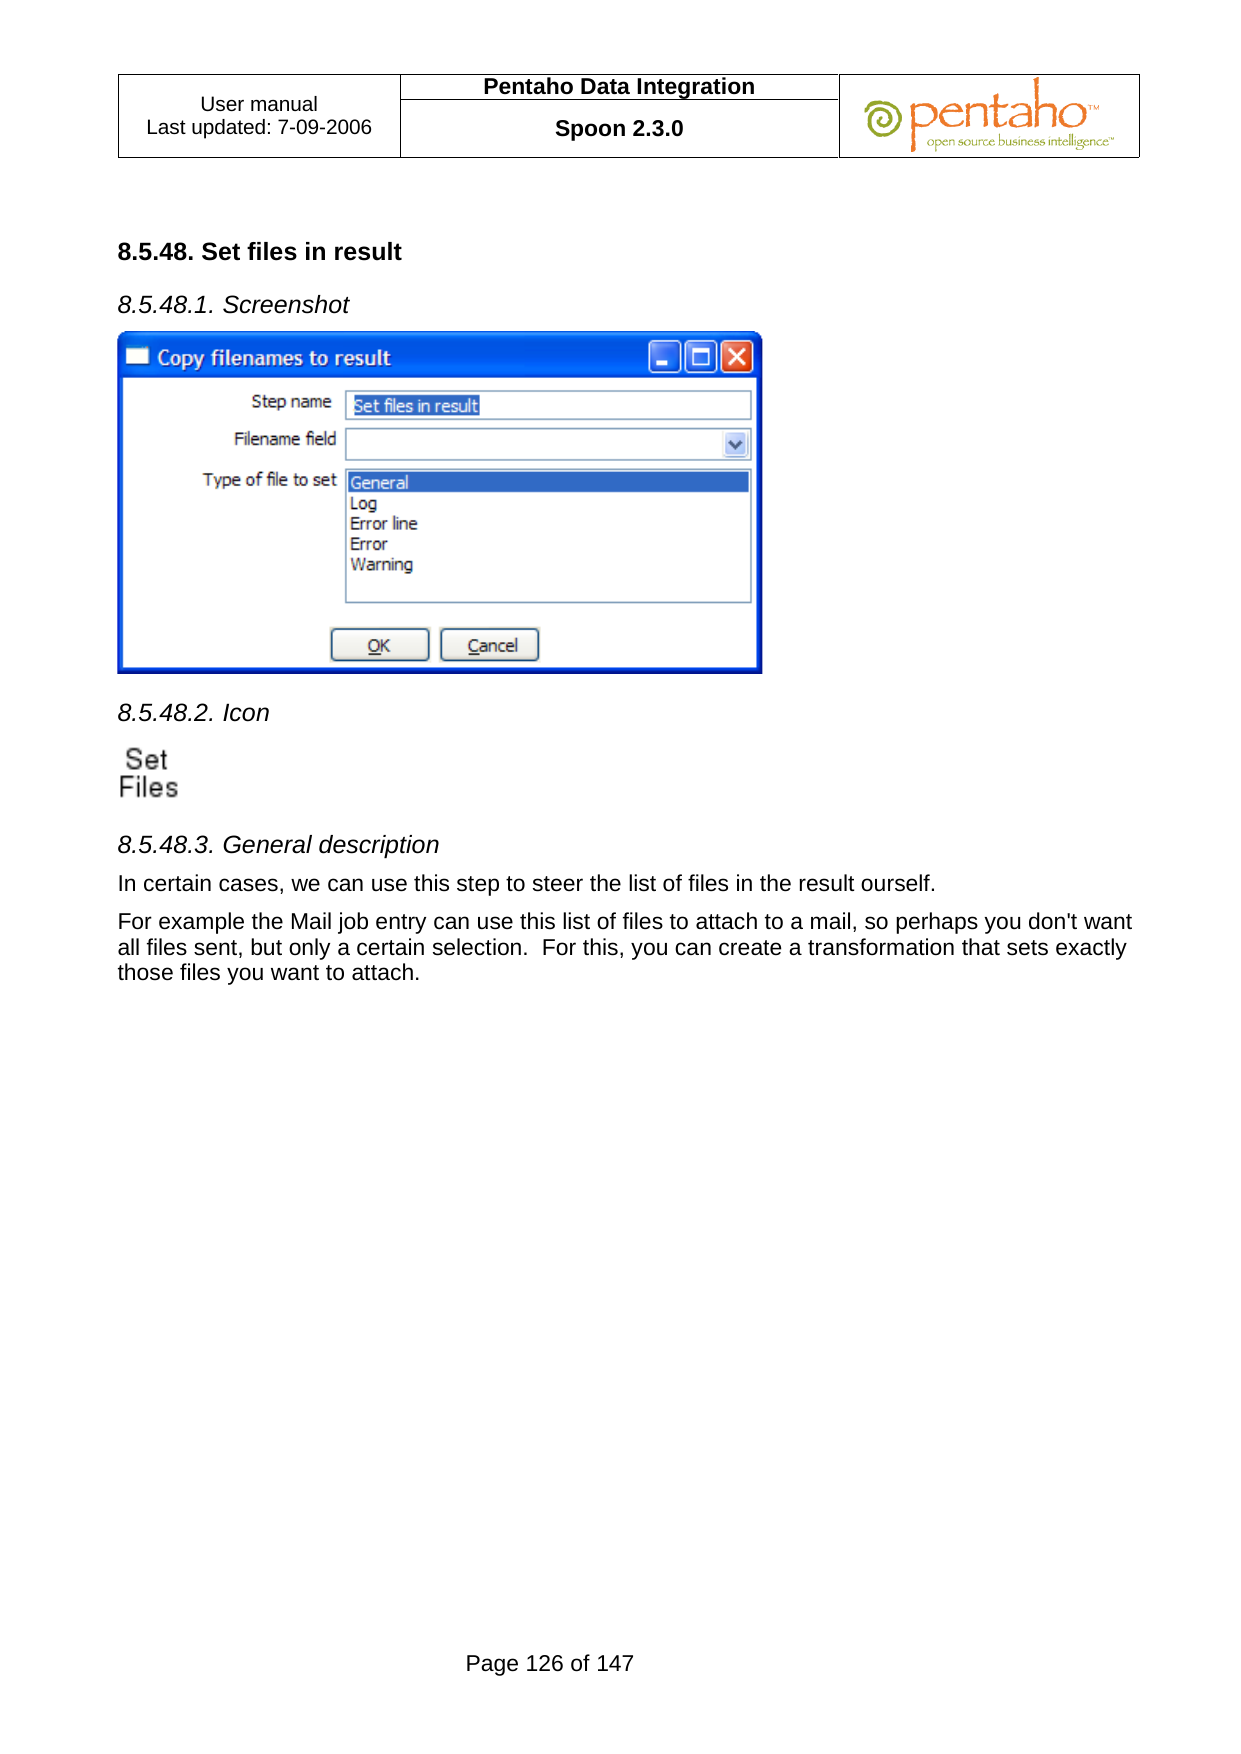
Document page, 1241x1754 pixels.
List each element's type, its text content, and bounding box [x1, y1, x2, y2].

text In certain cases, we can use this step to steer the list of files in the result ourself. [117, 871, 1137, 897]
subtitle Screenshot [117, 291, 1137, 319]
picture [117, 738, 184, 806]
picture [117, 331, 763, 674]
subtitle Icon [117, 698, 1137, 726]
text For example the Mail job entry can use this list of files to attach to a mail, so perhaps you don't want all files sent, but only a certain selection. For this, you can create a transformation that sets exactly those files you want to attach. [117, 909, 1137, 986]
subtitle Set files in result [117, 238, 1137, 266]
subtitle General description [117, 831, 1137, 858]
